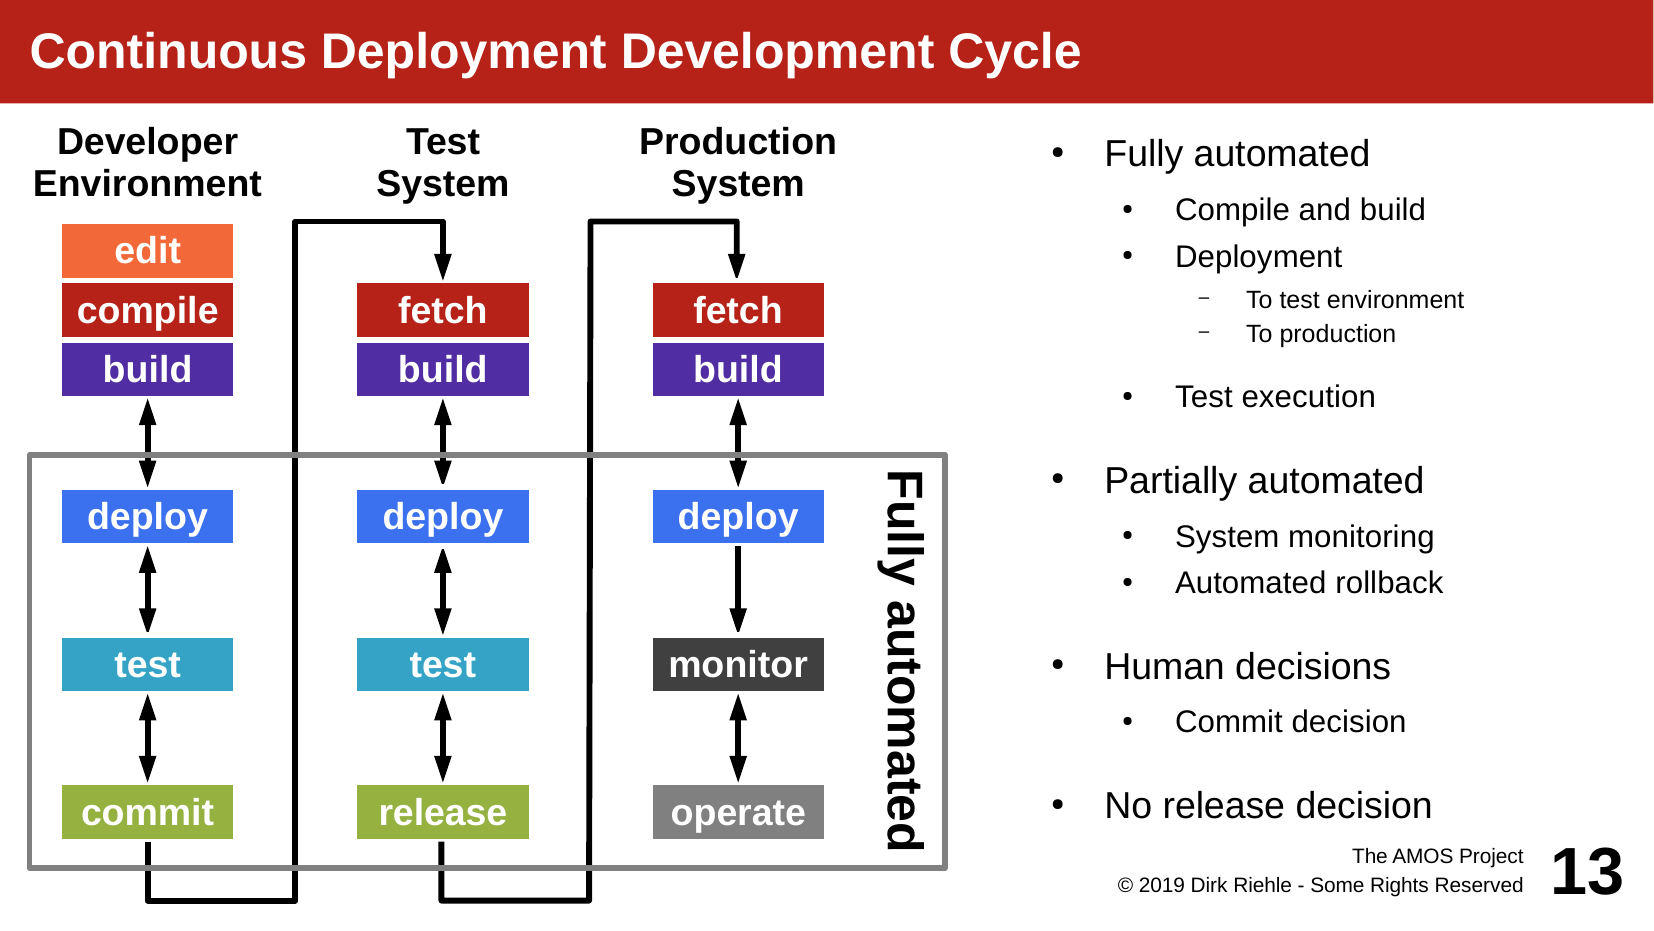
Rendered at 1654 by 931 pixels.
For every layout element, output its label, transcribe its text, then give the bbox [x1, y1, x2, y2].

list Fully automated Compile and build Deployment To test environment To production Test execution Partially automated System monitoring Automated rollback Human decisions Commit decision No release decision [1033, 132, 1625, 798]
title Continuous Deployment Development Cycle [0, 0, 1654, 104]
text_box build [59, 339, 237, 399]
text_box Test System [324, 103, 562, 222]
text_box monitor [649, 634, 826, 694]
text_box test [354, 634, 532, 694]
text_box operate [649, 782, 826, 842]
text_box test [59, 634, 237, 694]
text_box Fully automated [826, 454, 945, 869]
text_box build [649, 340, 827, 399]
text_box Developer Environment [29, 103, 266, 222]
text_box fetch [649, 280, 827, 340]
text_box commit [59, 782, 237, 842]
text_box deploy [354, 487, 532, 547]
text_box deploy [59, 487, 237, 547]
text_box fetch [354, 280, 532, 340]
text_box deploy [649, 487, 826, 547]
text_box compile [59, 280, 237, 339]
text_box build [354, 340, 532, 399]
text_box edit [59, 222, 237, 280]
text_box release [354, 782, 532, 842]
text_box Production System [620, 103, 857, 222]
